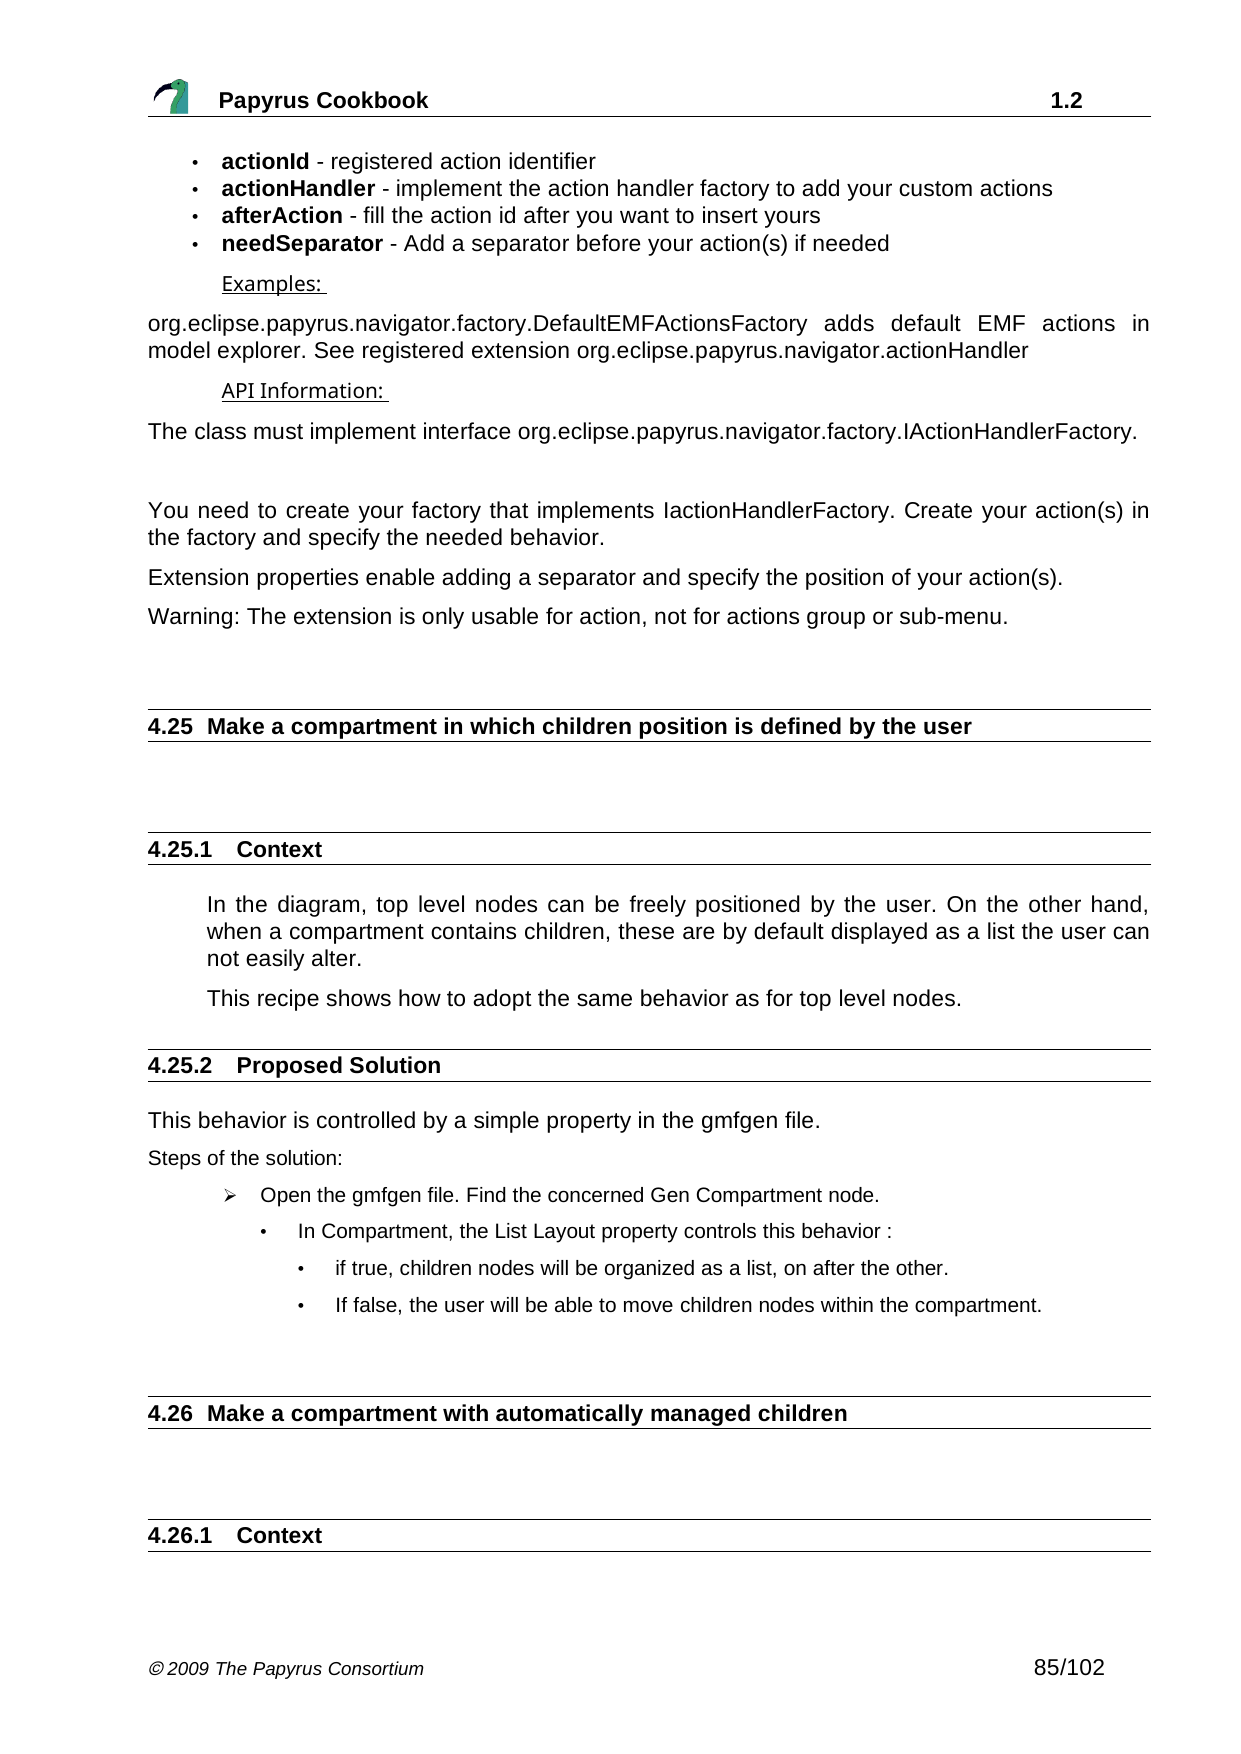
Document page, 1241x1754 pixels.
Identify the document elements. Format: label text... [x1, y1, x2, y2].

list if true, children nodes will be organized as a list, on after the other. [298, 1256, 1151, 1280]
text Steps of the solution: [148, 1146, 1151, 1170]
list In Compartment, the List Layout property controls this behavior : [260, 1219, 1151, 1243]
picture [153, 79, 189, 114]
text org.eclipse.papyrus.navigator.factory.DefaultEMFActionsFactory adds default EMF actions in model explorer. See registered extension org.eclipse.papyrus.navigator.actionHandler [148, 309, 1151, 364]
subtitle API Information: [221, 376, 1151, 405]
subtitle Make a compartment in which children position is defined by the user [148, 710, 1151, 741]
text Extension properties enable adding a separator and specify the position of your action(s). [148, 563, 1151, 590]
subtitle Context [148, 1520, 1151, 1551]
list needSeparator - Add a separator before your action(s) if needed [192, 229, 1151, 256]
list actionHandler - implement the action handler factory to add your custom actions [192, 175, 1151, 202]
list In the diagram, top level nodes can be freely positioned by the user. On the other hand, when a compartment contains children, these are by default displayed as a list the user can not easily alter. [148, 890, 1151, 971]
text You need to create your factory that implements IactionHandlerFactory. Create your action(s) in the factory and specify the needed behavior. [148, 496, 1151, 551]
text This behavior is controlled by a simple property in the gmfgen file. [148, 1107, 1151, 1134]
list Open the gmfgen file. Find the concerned Gen Compartment node. [223, 1183, 1151, 1207]
subtitle Context [148, 833, 1151, 864]
list This recipe shows how to adopt the same behavior as for top level nodes. [148, 984, 1151, 1011]
text The class must implement interface org.eclipse.papyrus.navigator.factory.IActionHandlerFactory. [148, 417, 1151, 444]
subtitle Proposed Solution [148, 1050, 1151, 1081]
subtitle Examples: [221, 268, 1151, 297]
list If false, the user will be able to move children nodes within the compartment. [298, 1293, 1151, 1317]
list actionId - registered action identifier [192, 148, 1151, 175]
list afterAction - fill the action id after you want to insert yours [192, 202, 1151, 229]
subtitle Make a compartment with automatically managed children [148, 1397, 1151, 1428]
text Warning: The extension is only usable for action, not for actions group or sub-menu. [148, 603, 1151, 630]
